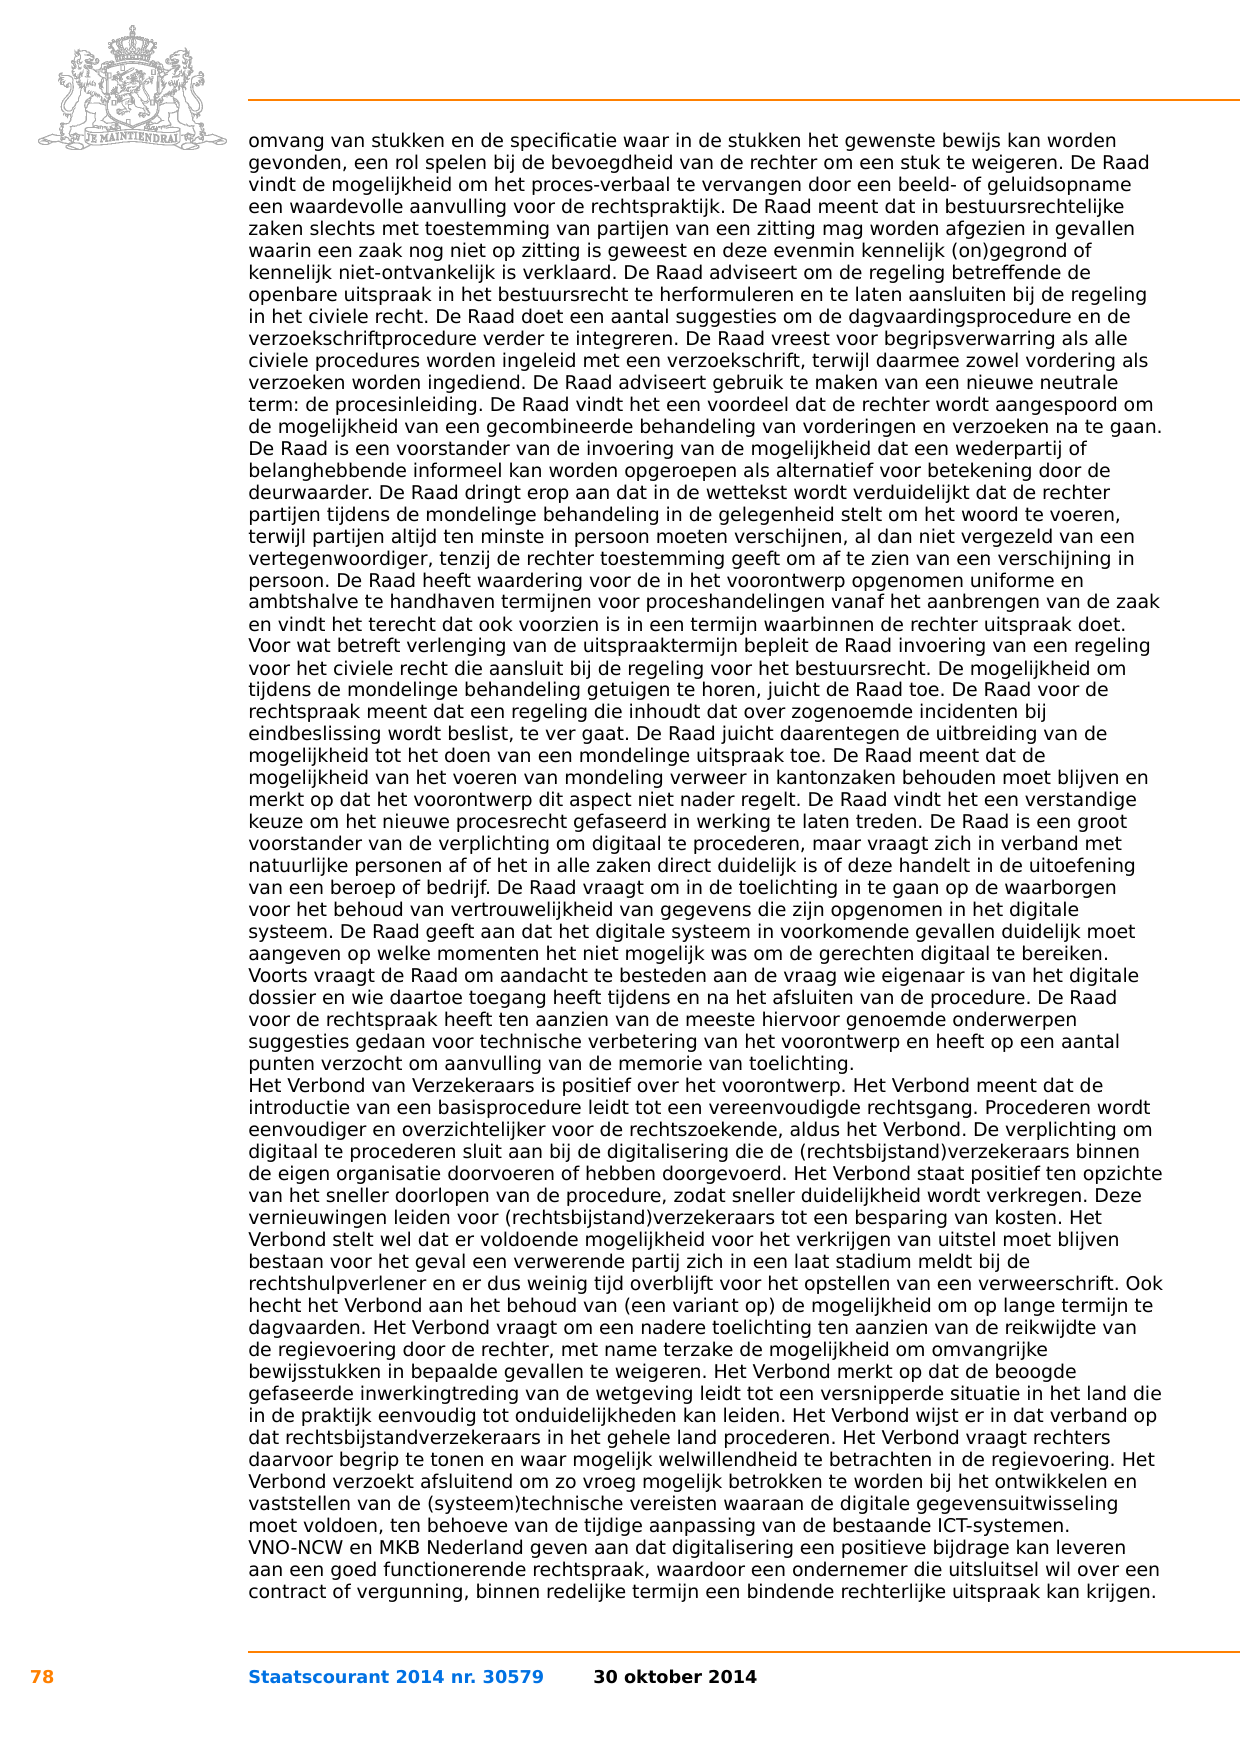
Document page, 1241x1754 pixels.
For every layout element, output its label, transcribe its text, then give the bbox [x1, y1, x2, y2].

text Het Verbond van Verzekeraars is positief over het voorontwerp. Het Verbond meent dat de introductie van een basisprocedure leidt tot een vereenvoudigde rechtsgang. Procederen wordt eenvoudiger en overzichtelijker voor de rechtszoekende, aldus het Verbond. De verplichting om digitaal te procederen sluit aan bij de digitalisering die de (rechtsbijstand)verzekeraars binnen de eigen organisatie doorvoeren of hebben doorgevoerd. Het Verbond staat positief ten opzichte van het sneller doorlopen van de procedure, zodat sneller duidelijkheid wordt verkregen. Deze vernieuwingen leiden voor (rechtsbijstand)verzekeraars tot een besparing van kosten. Het Verbond stelt wel dat er voldoende mogelijkheid voor het verkrijgen van uitstel moet blijven bestaan voor het geval een verwerende partij zich in een laat stadium meldt bij de rechtshulpverlener en er dus weinig tijd overblijft voor het opstellen van een verweerschrift. Ook hecht het Verbond aan het behoud van (een variant op) de mogelijkheid om op lange termijn te dagvaarden. Het Verbond vraagt om een nadere toelichting ten aanzien van de reikwijdte van de regievoering door de rechter, met name terzake de mogelijkheid om omvangrijke bewijsstukken in bepaalde gevallen te weigeren. Het Verbond merkt op dat de beoogde gefaseerde inwerkingtreding van de wetgeving leidt tot een versnipperde situatie in het land die in de praktijk eenvoudig tot onduidelijkheden kan leiden. Het Verbond wijst er in dat verband op dat rechtsbijstandverzekeraars in het gehele land procederen. Het Verbond vraagt rechters daarvoor begrip te tonen en waar mogelijk welwillendheid te betrachten in de regievoering. Het Verbond verzoekt afsluitend om zo vroeg mogelijk betrokken te worden bij het ontwikkelen en vaststellen van de (systeem)technische vereisten waaraan de digitale gegevensuitwisseling moet voldoen, ten behoeve van de tijdige aanpassing van de bestaande ICT-systemen. [248, 1075, 1163, 1537]
text omvang van stukken en de specificatie waar in de stukken het gewenste bewijs kan worden gevonden, een rol spelen bij de bevoegdheid van de rechter om een stuk te weigeren. De Raad vindt de mogelijkheid om het proces-verbaal te vervangen door een beeld- of geluidsopname een waardevolle aanvulling voor de rechtspraktijk. De Raad meent dat in bestuursrechtelijke zaken slechts met toestemming van partijen van een zitting mag worden afgezien in gevallen waarin een zaak nog niet op zitting is geweest en deze evenmin kennelijk (on)gegrond of kennelijk niet-ontvankelijk is verklaard. De Raad adviseert om de regeling betreffende de openbare uitspraak in het bestuursrecht te herformuleren en te laten aansluiten bij de regeling in het civiele recht. De Raad doet een aantal suggesties om de dagvaardingsprocedure en de verzoekschriftprocedure verder te integreren. De Raad vreest voor begripsverwarring als alle civiele procedures worden ingeleid met een verzoekschrift, terwijl daarmee zowel vordering als verzoeken worden ingediend. De Raad adviseert gebruik te maken van een nieuwe neutrale term: de procesinleiding. De Raad vindt het een voordeel dat de rechter wordt aangespoord om de mogelijkheid van een gecombineerde behandeling van vorderingen en verzoeken na te gaan. De Raad is een voorstander van de invoering van de mogelijkheid dat een wederpartij of belanghebbende informeel kan worden opgeroepen als alternatief voor betekening door de deurwaarder. De Raad dringt erop aan dat in de wettekst wordt verduidelijkt dat de rechter partijen tijdens de mondelinge behandeling in de gelegenheid stelt om het woord te voeren, terwijl partijen altijd ten minste in persoon moeten verschijnen, al dan niet vergezeld van een vertegenwoordiger, tenzij de rechter toestemming geeft om af te zien van een verschijning in persoon. De Raad heeft waardering voor de in het voorontwerp opgenomen uniforme en ambtshalve te handhaven termijnen voor proceshandelingen vanaf het aanbrengen van de zaak en vindt het terecht dat ook voorzien is in een termijn waarbinnen de rechter uitspraak doet. Voor wat betreft verlenging van de uitspraaktermijn bepleit de Raad invoering van een regeling voor het civiele recht die aansluit bij de regeling voor het bestuursrecht. De mogelijkheid om tijdens de mondelinge behandeling getuigen te horen, juicht de Raad toe. De Raad voor de rechtspraak meent dat een regeling die inhoudt dat over zogenoemde incidenten bij eindbeslissing wordt beslist, te ver gaat. De Raad juicht daarentegen de uitbreiding van de mogelijkheid tot het doen van een mondelinge uitspraak toe. De Raad meent dat de mogelijkheid van het voeren van mondeling verweer in kantonzaken behouden moet blijven en merkt op dat het voorontwerp dit aspect niet nader regelt. De Raad vindt het een verstandige keuze om het nieuwe procesrecht gefaseerd in werking te laten treden. De Raad is een groot voorstander van de verplichting om digitaal te procederen, maar vraagt zich in verband met natuurlijke personen af of het in alle zaken direct duidelijk is of deze handelt in de uitoefening van een beroep of bedrijf. De Raad vraagt om in de toelichting in te gaan op de waarborgen voor het behoud van vertrouwelijkheid van gegevens die zijn opgenomen in het digitale systeem. De Raad geeft aan dat het digitale systeem in voorkomende gevallen duidelijk moet aangeven op welke momenten het niet mogelijk was om de gerechten digitaal te bereiken. Voorts vraagt de Raad om aandacht te besteden aan de vraag wie eigenaar is van het digitale dossier en wie daartoe toegang heeft tijdens en na het afsluiten van de procedure. De Raad voor de rechtspraak heeft ten aanzien van de meeste hiervoor genoemde onderwerpen suggesties gedaan voor technische verbetering van het voorontwerp en heeft op een aantal punten verzocht om aanvulling van de memorie van toelichting. [248, 130, 1163, 1075]
text VNO-NCW en MKB Nederland geven aan dat digitalisering een positieve bijdrage kan leveren aan een goed functionerende rechtspraak, waardoor een ondernemer die uitsluitsel wil over een contract of vergunning, binnen redelijke termijn een bindende rechterlijke uitspraak kan krijgen. [248, 1537, 1163, 1602]
picture [38, 25, 227, 150]
